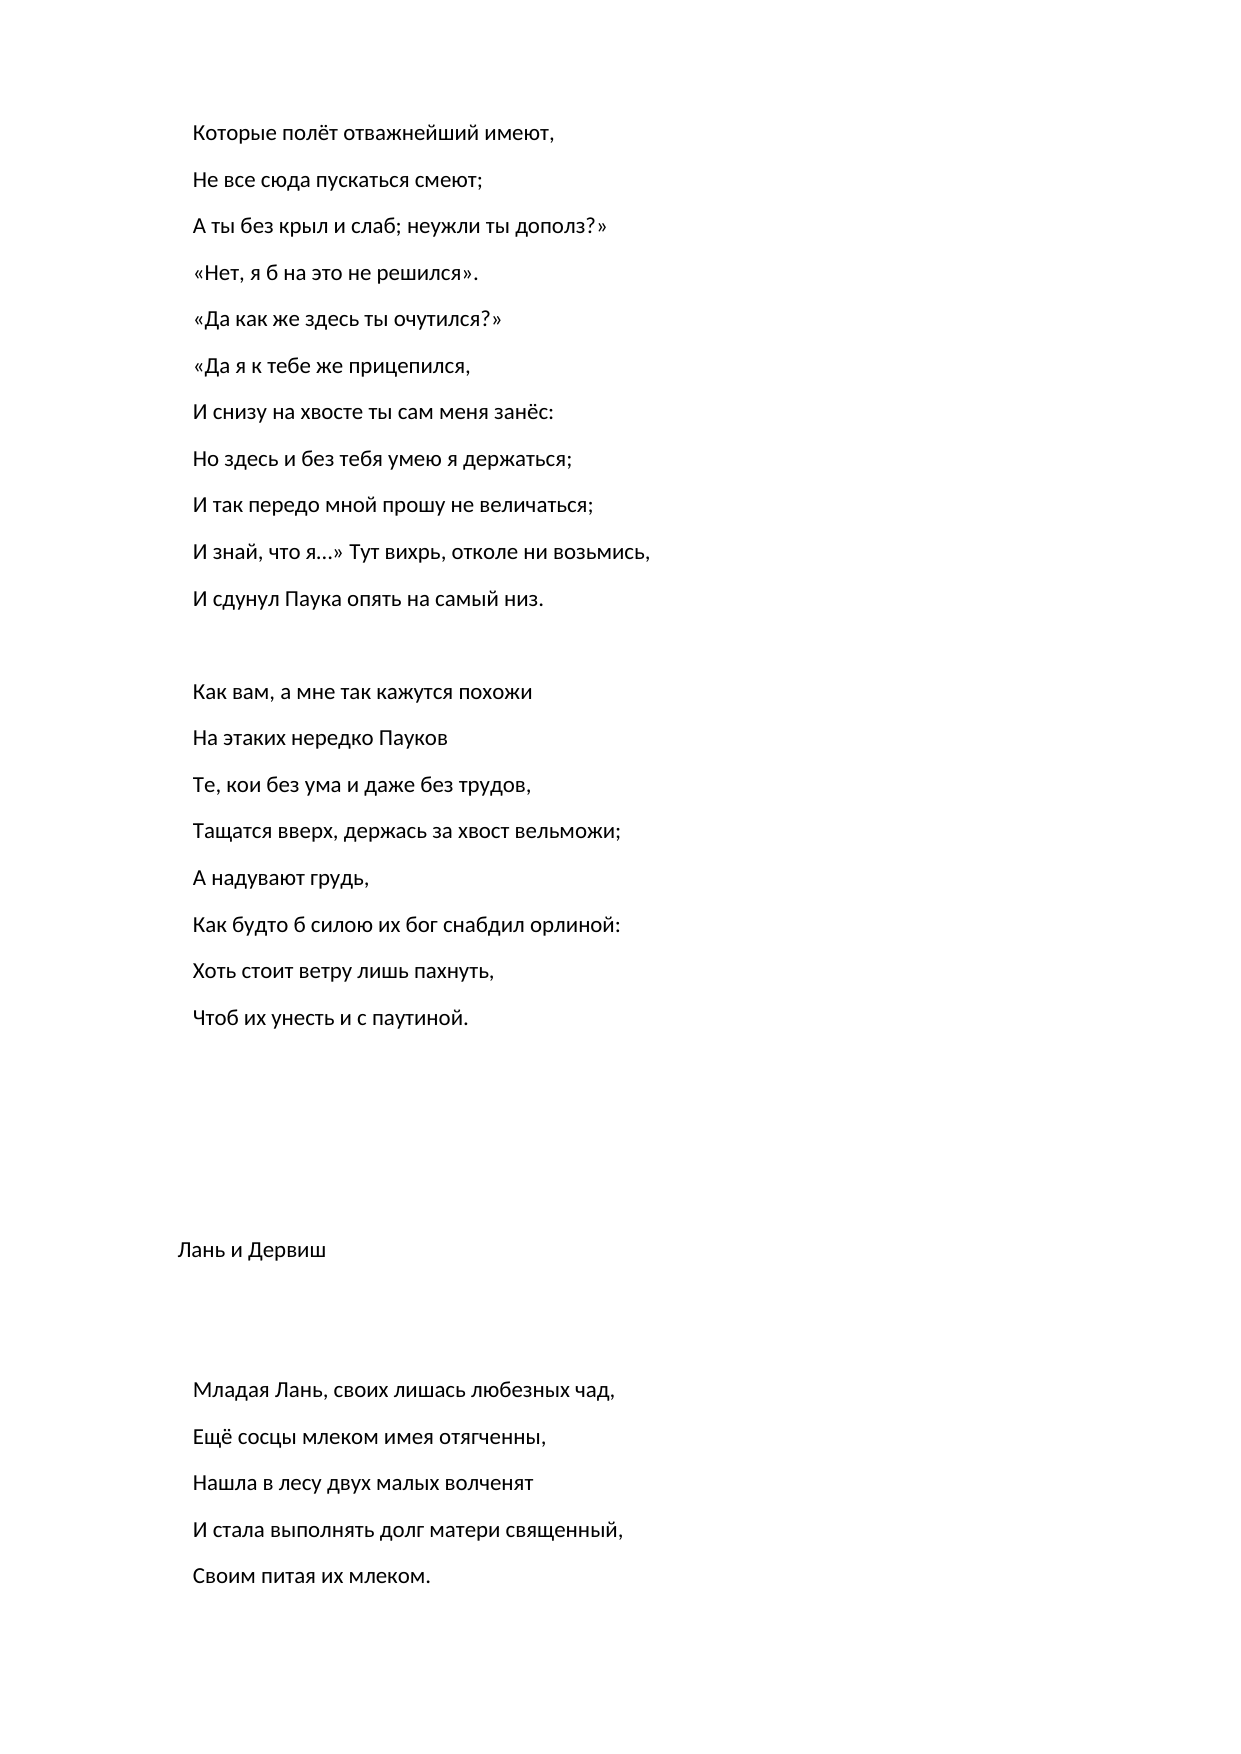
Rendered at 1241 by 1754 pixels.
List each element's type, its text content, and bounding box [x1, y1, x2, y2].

text Тащатся вверх, держась за хвост вельможи; [177, 817, 1152, 844]
text И снизу на хвосте ты сам меня занёс: [177, 397, 1152, 426]
text Чтоб их унесть и с паутиной. [177, 1003, 1152, 1031]
text Как будто б силою их бог снабдил орлиной: [177, 910, 1152, 938]
text И сдунул Паука опять на самый низ. [177, 584, 1152, 612]
text Не все сюда пускаться смеют; [177, 165, 1152, 193]
text Хоть стоит ветру лишь пахнуть, [177, 956, 1152, 984]
text Которые полёт отважнейший имеют, [177, 118, 1152, 146]
text И знай, что я…» Тут вихрь, отколе ни возьмись, [177, 537, 1152, 565]
text «Да как же здесь ты очутился?» [177, 304, 1152, 332]
text «Да я к тебе же прицепился, [177, 351, 1152, 379]
text А надувают грудь, [177, 863, 1152, 891]
text Младая Лань, своих лишась любезных чад, [177, 1375, 1152, 1403]
text Но здесь и без тебя умею я держаться; [177, 444, 1152, 472]
text На этаких нередко Пауков [177, 723, 1152, 751]
text А ты без крыл и слаб; неужли ты дополз?» [177, 211, 1152, 239]
text Своим питая их млеком. [177, 1562, 1152, 1589]
text И так передо мной прошу не величаться; [177, 491, 1152, 519]
text Ещё сосцы млеком имея отягченны, [177, 1422, 1152, 1450]
text Нашла в лесу двух малых волченят [177, 1468, 1152, 1496]
text Лань и Дервиш [177, 1236, 1152, 1264]
text Как вам, а мне так кажутся похожи [177, 677, 1152, 705]
text И стала выполнять долг матери священный, [177, 1515, 1152, 1543]
text Те, кои без ума и даже без трудов, [177, 770, 1152, 798]
text «Нет, я б на это не решился». [177, 258, 1152, 286]
